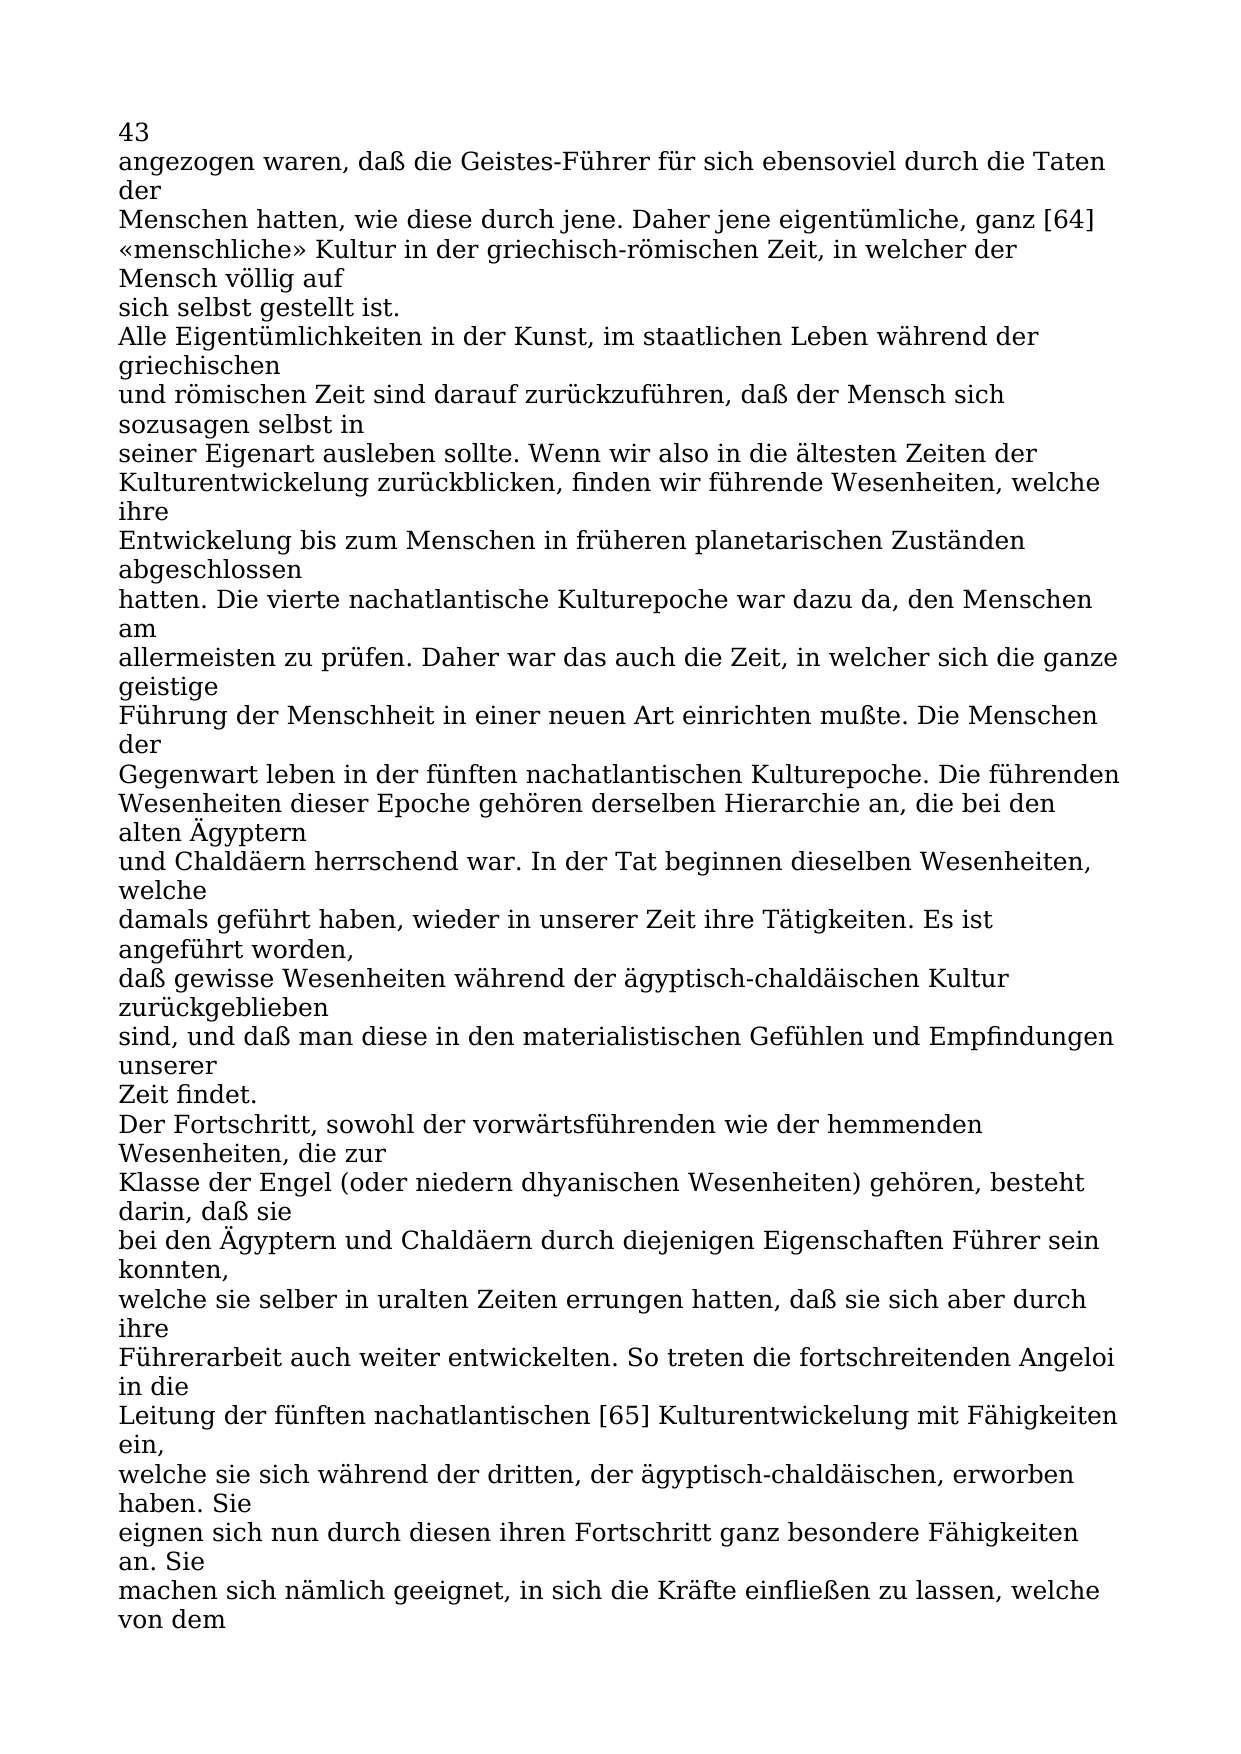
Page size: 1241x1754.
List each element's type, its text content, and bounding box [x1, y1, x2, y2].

text Leitung der fünften nachatlantischen [65] Kulturentwickelung mit Fähigkeiten ein, [118, 1401, 1122, 1460]
text allermeisten zu prüfen. Daher war das auch die Zeit, in welcher sich die ganze geistige [118, 643, 1122, 701]
text seiner Eigenart ausleben sollte. Wenn wir also in die ältesten Zeiten der [118, 439, 1122, 468]
text damals geführt haben, wieder in unserer Zeit ihre Tätigkeiten. Es ist angeführt worden, [118, 906, 1122, 964]
text Führerarbeit auch weiter entwickelten. So treten die fortschreitenden Angeloi in die [118, 1343, 1122, 1401]
text Menschen hatten, wie diese durch jene. Daher jene eigentümliche, ganz [64] [118, 206, 1122, 235]
text Der Fortschritt, sowohl der vorwärtsführenden wie der hemmenden Wesenheiten, die zur [118, 1110, 1122, 1168]
text Klasse der Engel (oder niedern dhyanischen Wesenheiten) gehören, besteht darin, daß sie [118, 1168, 1122, 1226]
text welche sie sich während der dritten, der ägyptisch-chaldäischen, erworben haben. Sie [118, 1460, 1122, 1518]
text Wesenheiten dieser Epoche gehören derselben Hierarchie an, die bei den alten Ägyptern [118, 789, 1122, 847]
text Führung der Menschheit in einer neuen Art einrichten mußte. Die Menschen der [118, 701, 1122, 760]
text Alle Eigentümlichkeiten in der Kunst, im staatlichen Leben während der griechischen [118, 322, 1122, 381]
text und römischen Zeit sind darauf zurückzuführen, daß der Mensch sich sozusagen selbst in [118, 381, 1122, 439]
text sich selbst gestellt ist. [118, 293, 1122, 322]
text Entwickelung bis zum Menschen in früheren planetarischen Zuständen abgeschlossen [118, 526, 1122, 585]
text Kulturentwickelung zurückblicken, finden wir führende Wesenheiten, welche ihre [118, 468, 1122, 526]
text angezogen waren, daß die Geistes-Führer für sich ebensoviel durch die Taten der [118, 147, 1122, 206]
text Gegenwart leben in der fünften nachatlantischen Kulturepoche. Die führenden [118, 760, 1122, 789]
text eignen sich nun durch diesen ihren Fortschritt ganz besondere Fähigkeiten an. Sie [118, 1518, 1122, 1576]
text sind, und daß man diese in den materialistischen Gefühlen und Empfindungen unserer [118, 1022, 1122, 1081]
text welche sie selber in uralten Zeiten errungen hatten, daß sie sich aber durch ihre [118, 1285, 1122, 1343]
text und Chaldäern herrschend war. In der Tat beginnen dieselben Wesenheiten, welche [118, 847, 1122, 906]
text «menschliche» Kultur in der griechisch-römischen Zeit, in welcher der Mensch völlig auf [118, 235, 1122, 293]
text daß gewisse Wesenheiten während der ägyptisch-chaldäischen Kultur zurückgeblieben [118, 964, 1122, 1022]
text Zeit findet. [118, 1081, 1122, 1110]
text machen sich nämlich geeignet, in sich die Kräfte einfließen zu lassen, welche von dem [118, 1576, 1122, 1635]
text 43 [118, 118, 1122, 147]
text bei den Ägyptern und Chaldäern durch diejenigen Eigenschaften Führer sein konnten, [118, 1226, 1122, 1285]
text hatten. Die vierte nachatlantische Kulturepoche war dazu da, den Menschen am [118, 585, 1122, 643]
